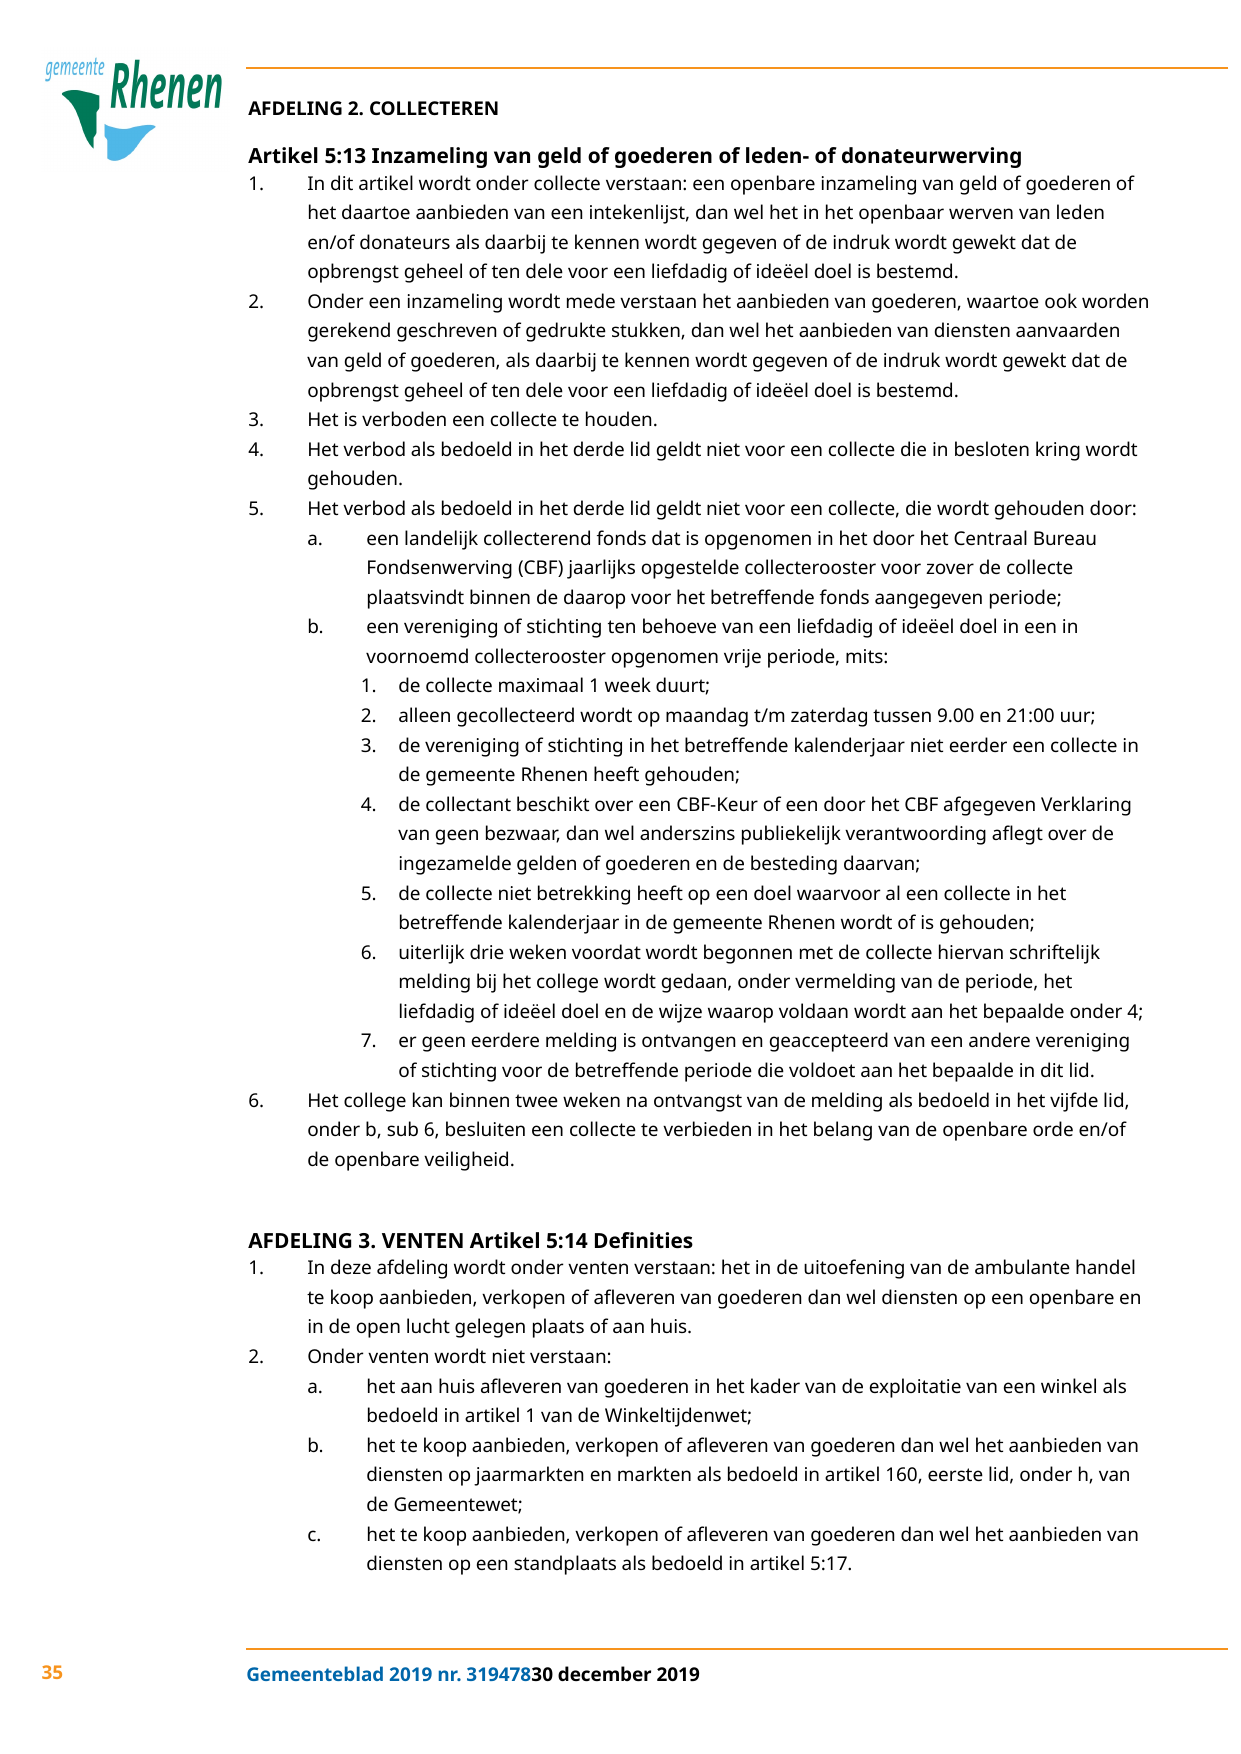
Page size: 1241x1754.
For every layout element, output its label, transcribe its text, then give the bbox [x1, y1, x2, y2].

list de collecte niet betrekking heeft op een doel waarvoor al een collecte in het betreffende kalenderjaar in de gemeente Rhenen wordt of is gehouden; [361, 880, 1152, 935]
list een landelijk collecterend fonds dat is opgenomen in het door het Centraal Bureau Fondsenwerving (CBF) jaarlijks opgestelde collecterooster voor zover de collecte plaatsvindt binnen de daarop voor het betreffende fonds aangegeven periode; [307, 525, 1152, 610]
list het te koop aanbieden, verkopen of afleveren van goederen dan wel het aanbieden van diensten op een standplaats als bedoeld in artikel 5:17. [307, 1521, 1152, 1576]
list de collecte maximaal 1 week duurt; [361, 673, 1152, 698]
list Onder venten wordt niet verstaan: [248, 1343, 1152, 1369]
text AFDELING 3. VENTEN Artikel 5:14 Definities [248, 1226, 1152, 1254]
list Het is verboden een collecte te houden. [248, 406, 1152, 432]
list uiterlijk drie weken voordat wordt begonnen met de collecte hiervan schriftelijk melding bij het college wordt gedaan, onder vermelding van de periode, het liefdadig of ideëel doel en de wijze waarop voldaan wordt aan het bepaalde onder 4; [361, 939, 1152, 1024]
list In dit artikel wordt onder collecte verstaan: een openbare inzameling van geld of goederen of het daartoe aanbieden van een intekenlijst, dan wel het in het openbaar werven van leden en/of donateurs als daarbij te kennen wordt gegeven of de indruk wordt gewekt dat de opbrengst geheel of ten dele voor een liefdadig of ideëel doel is bestemd. [248, 170, 1152, 284]
list er geen eerdere melding is ontvangen en geaccepteerd van een andere vereniging of stichting voor de betreffende periode die voldoet aan het bepaalde in dit lid. [361, 1028, 1152, 1083]
list de vereniging of stichting in het betreffende kalenderjaar niet eerder een collecte in de gemeente Rhenen heeft gehouden; [361, 732, 1152, 787]
list het aan huis afleveren van goederen in het kader van de exploitatie van een winkel als bedoeld in artikel 1 van de Winkeltijdenwet; [307, 1373, 1152, 1428]
text AFDELING 2. COLLECTEREN [248, 95, 1152, 121]
list alleen gecollecteerd wordt op maandag t/m zaterdag tussen 9.00 en 21:00 uur; [361, 702, 1152, 728]
list In deze afdeling wordt onder venten verstaan: het in de uitoefening van de ambulante handel te koop aanbieden, verkopen of afleveren van goederen dan wel diensten op een openbare en in de open lucht gelegen plaats of aan huis. [248, 1254, 1152, 1339]
list het te koop aanbieden, verkopen of afleveren van goederen dan wel het aanbieden van diensten op jaarmarkten en markten als bedoeld in artikel 160, eerste lid, onder h, van de Gemeentewet; [307, 1432, 1152, 1517]
list een vereniging of stichting ten behoeve van een liefdadig of ideëel doel in een in voornoemd collecterooster opgenomen vrije periode, mits: [307, 613, 1152, 669]
list Onder een inzameling wordt mede verstaan het aanbieden van goederen, waartoe ook worden gerekend geschreven of gedrukte stukken, dan wel het aanbieden van diensten aanvaarden van geld of goederen, als daarbij te kennen wordt gegeven of de indruk wordt gewekt dat de opbrengst geheel of ten dele voor een liefdadig of ideëel doel is bestemd. [248, 288, 1152, 403]
list de collectant beschikt over een CBF-Keur of een door het CBF afgegeven Verklaring van geen bezwaar, dan wel anderszins publiekelijk verantwoording aflegt over de ingezamelde gelden of goederen en de besteding daarvan; [361, 791, 1152, 876]
text Artikel 5:13 Inzameling van geld of goederen of leden- of donateurwerving [248, 141, 1152, 170]
list Het college kan binnen twee weken na ontvangst van de melding als bedoeld in het vijfde lid, onder b, sub 6, besluiten een collecte te verbieden in het belang van de openbare orde en/of de openbare veiligheid. [248, 1087, 1152, 1172]
picture [41, 47, 231, 172]
list Het verbod als bedoeld in het derde lid geldt niet voor een collecte die in besloten kring wordt gehouden. [248, 436, 1152, 491]
list Het verbod als bedoeld in het derde lid geldt niet voor een collecte, die wordt gehouden door: [248, 495, 1152, 521]
